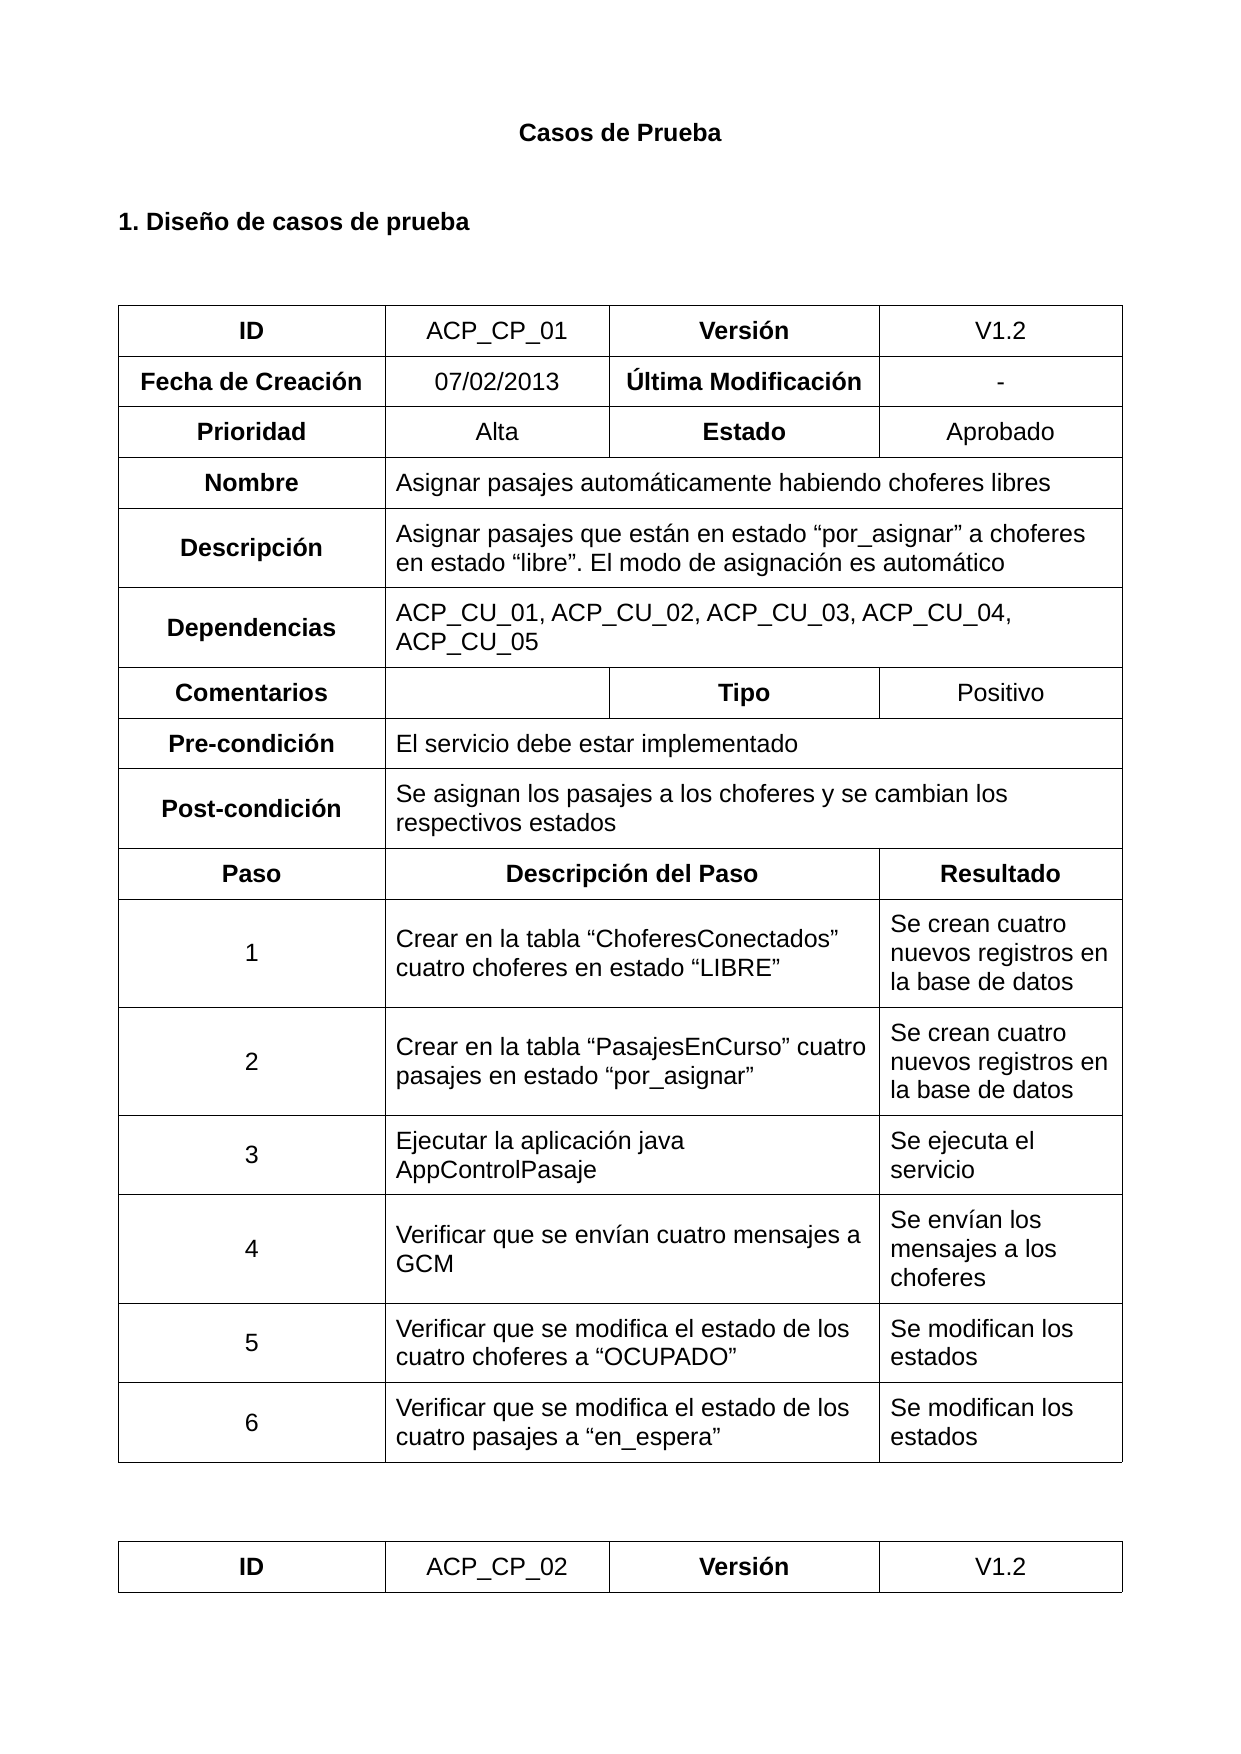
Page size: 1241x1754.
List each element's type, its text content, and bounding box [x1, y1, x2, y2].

table_cell Comentarios [119, 668, 385, 717]
table_header ID [119, 306, 385, 356]
table_cell Se crean cuatro nuevos registros en la base de datos [880, 900, 1122, 1007]
table_cell Positivo [880, 668, 1122, 717]
table_cell [386, 668, 609, 717]
table_cell Nombre [119, 458, 385, 508]
table_cell Se asignan los pasajes a los choferes y se cambian los respectivos estados [386, 769, 1122, 848]
table_cell 2 [119, 1008, 385, 1115]
table_cell Se ejecuta el servicio [880, 1116, 1122, 1194]
table_cell Verificar que se envían cuatro mensajes a GCM [386, 1195, 879, 1303]
table_cell Verificar que se modifica el estado de los cuatro choferes a “OCUPADO” [386, 1304, 879, 1382]
table_cell Crear en la tabla “PasajesEnCurso” cuatro pasajes en estado “por_asignar” [386, 1008, 879, 1115]
text Casos de Prueba [118, 118, 1122, 147]
table_cell Fecha de Creación [119, 357, 385, 406]
table_cell - [880, 357, 1122, 406]
table_header V1.2 [880, 306, 1122, 356]
table_cell Se crean cuatro nuevos registros en la base de datos [880, 1008, 1122, 1115]
table_cell Aprobado [880, 407, 1122, 457]
table_cell Se modifican los estados [880, 1383, 1122, 1462]
table_cell Última Modificación [610, 357, 879, 406]
table_header ID [119, 1542, 385, 1592]
table_cell 5 [119, 1304, 385, 1382]
table_cell Alta [386, 407, 609, 457]
table_header Versión [610, 306, 879, 356]
table_cell 07/02/2013 [386, 357, 609, 406]
table_cell Descripción [119, 509, 385, 587]
table_cell El servicio debe estar implementado [386, 719, 1122, 768]
text 1. Diseño de casos de prueba [118, 207, 1122, 236]
table_header V1.2 [880, 1542, 1122, 1592]
table_cell ACP_CU_01, ACP_CU_02, ACP_CU_03, ACP_CU_04, ACP_CU_05 [386, 588, 1122, 667]
table_header Versión [610, 1542, 879, 1592]
table_cell Dependencias [119, 588, 385, 667]
table_cell Prioridad [119, 407, 385, 457]
table_cell Asignar pasajes que están en estado “por_asignar” a choferes en estado “libre”. El modo de asignación es automático [386, 509, 1122, 587]
table_cell Ejecutar la aplicación java AppControlPasaje [386, 1116, 879, 1194]
table_cell Paso [119, 849, 385, 898]
table_cell Estado [610, 407, 879, 457]
table_cell 4 [119, 1195, 385, 1303]
table_header ACP_CP_01 [386, 306, 609, 356]
table_header ACP_CP_02 [386, 1542, 609, 1592]
table_cell Se modifican los estados [880, 1304, 1122, 1382]
table_cell Descripción del Paso [386, 849, 879, 898]
table_cell Resultado [880, 849, 1122, 898]
table_cell 6 [119, 1383, 385, 1462]
table_cell Tipo [610, 668, 879, 717]
table_cell Post-condición [119, 769, 385, 848]
table_cell 3 [119, 1116, 385, 1194]
table_cell Verificar que se modifica el estado de los cuatro pasajes a “en_espera” [386, 1383, 879, 1462]
table_cell Pre-condición [119, 719, 385, 768]
table_cell Se envían los mensajes a los choferes [880, 1195, 1122, 1303]
table_cell 1 [119, 900, 385, 1007]
table_cell Asignar pasajes automáticamente habiendo choferes libres [386, 458, 1122, 508]
table_cell Crear en la tabla “ChoferesConectados” cuatro choferes en estado “LIBRE” [386, 900, 879, 1007]
